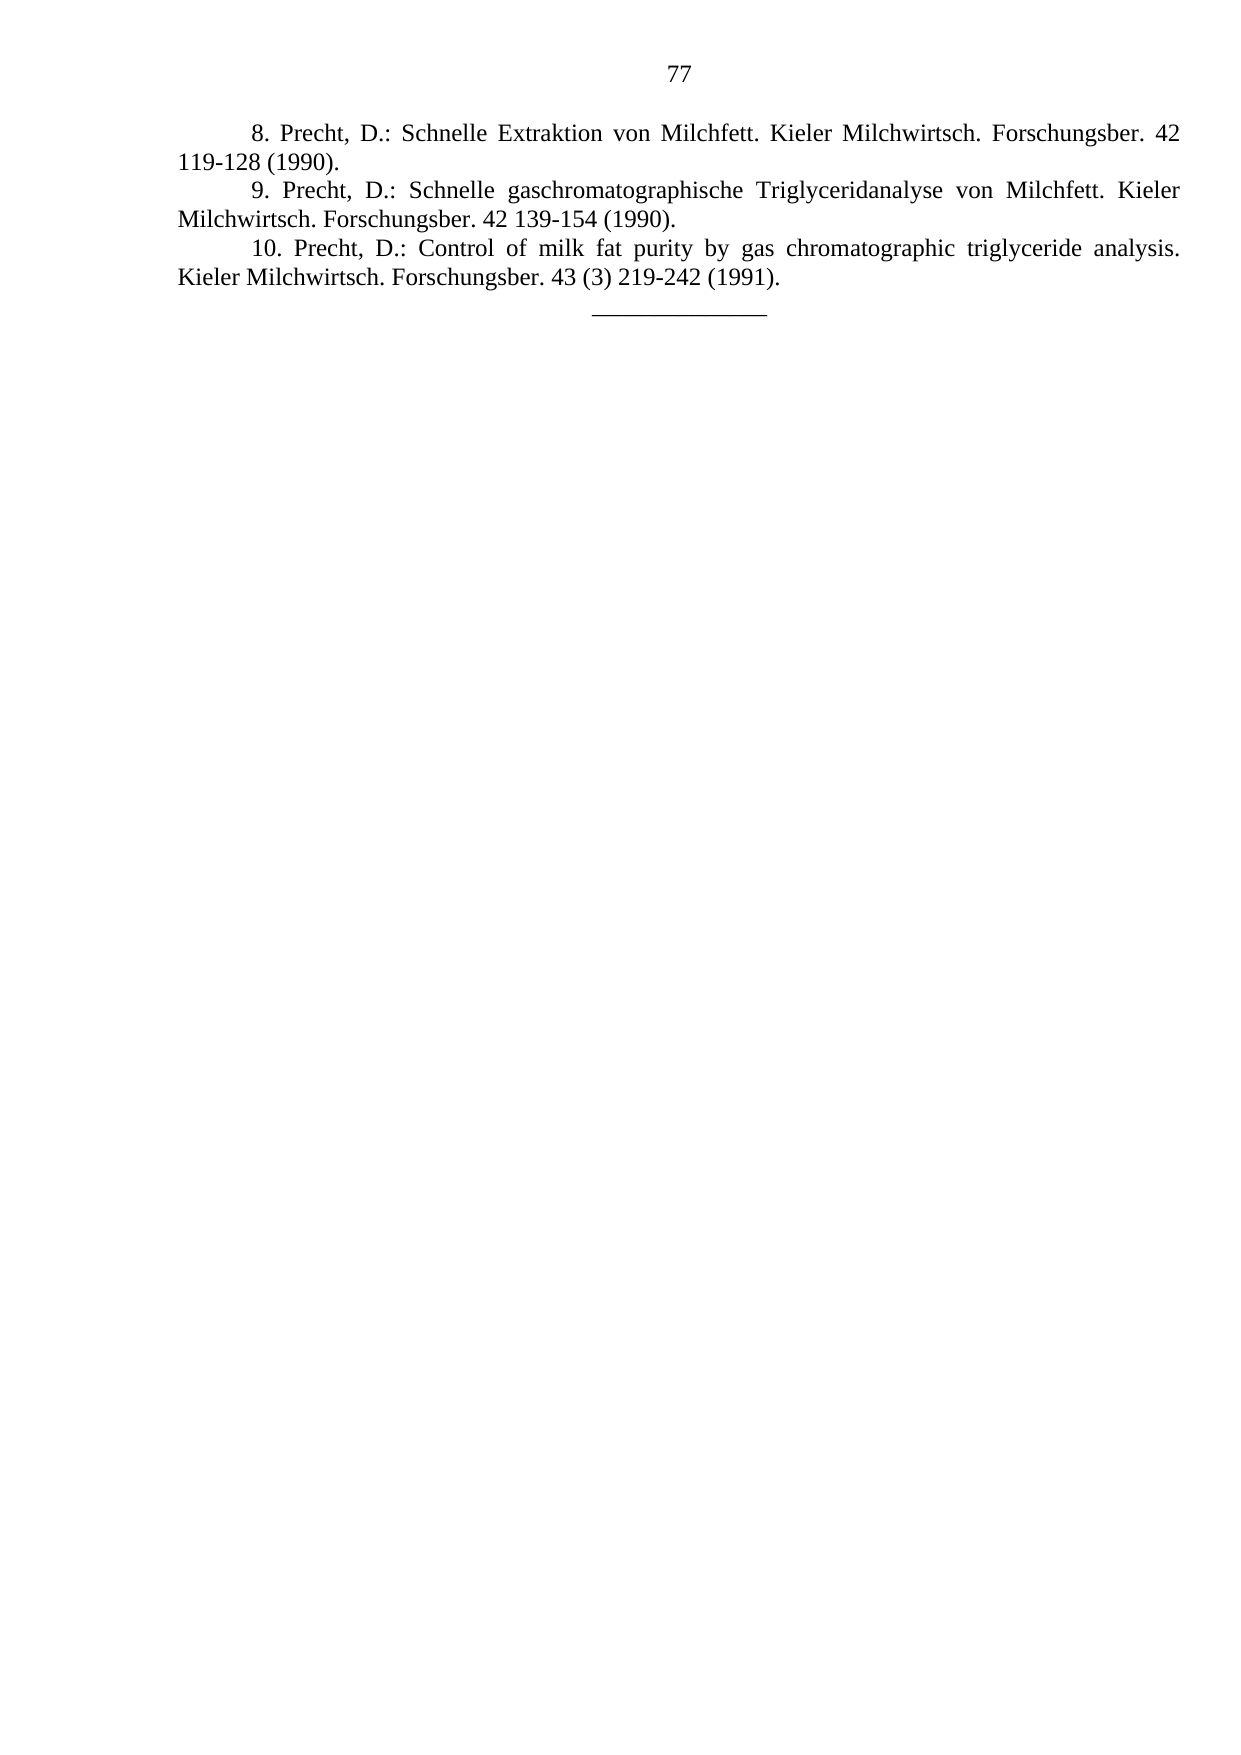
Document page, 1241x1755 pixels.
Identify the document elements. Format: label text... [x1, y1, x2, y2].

text 8. Precht, D.: Schnelle Extraktion von Milchfett. Kieler Milchwirtsch. Forschungsber. 42 119-128 (1990). [177, 118, 1181, 176]
text 10. Precht, D.: Control of milk fat purity by gas chromatographic triglyceride analysis. Kieler Milchwirtsch. Forschungsber. 43 (3) 219-242 (1991). [177, 233, 1181, 291]
text ______________ [177, 291, 1181, 319]
text 9. Precht, D.: Schnelle gaschromatographische Triglyceridanalyse von Milchfett. Kieler Milchwirtsch. Forschungsber. 42 139-154 (1990). [177, 176, 1181, 233]
